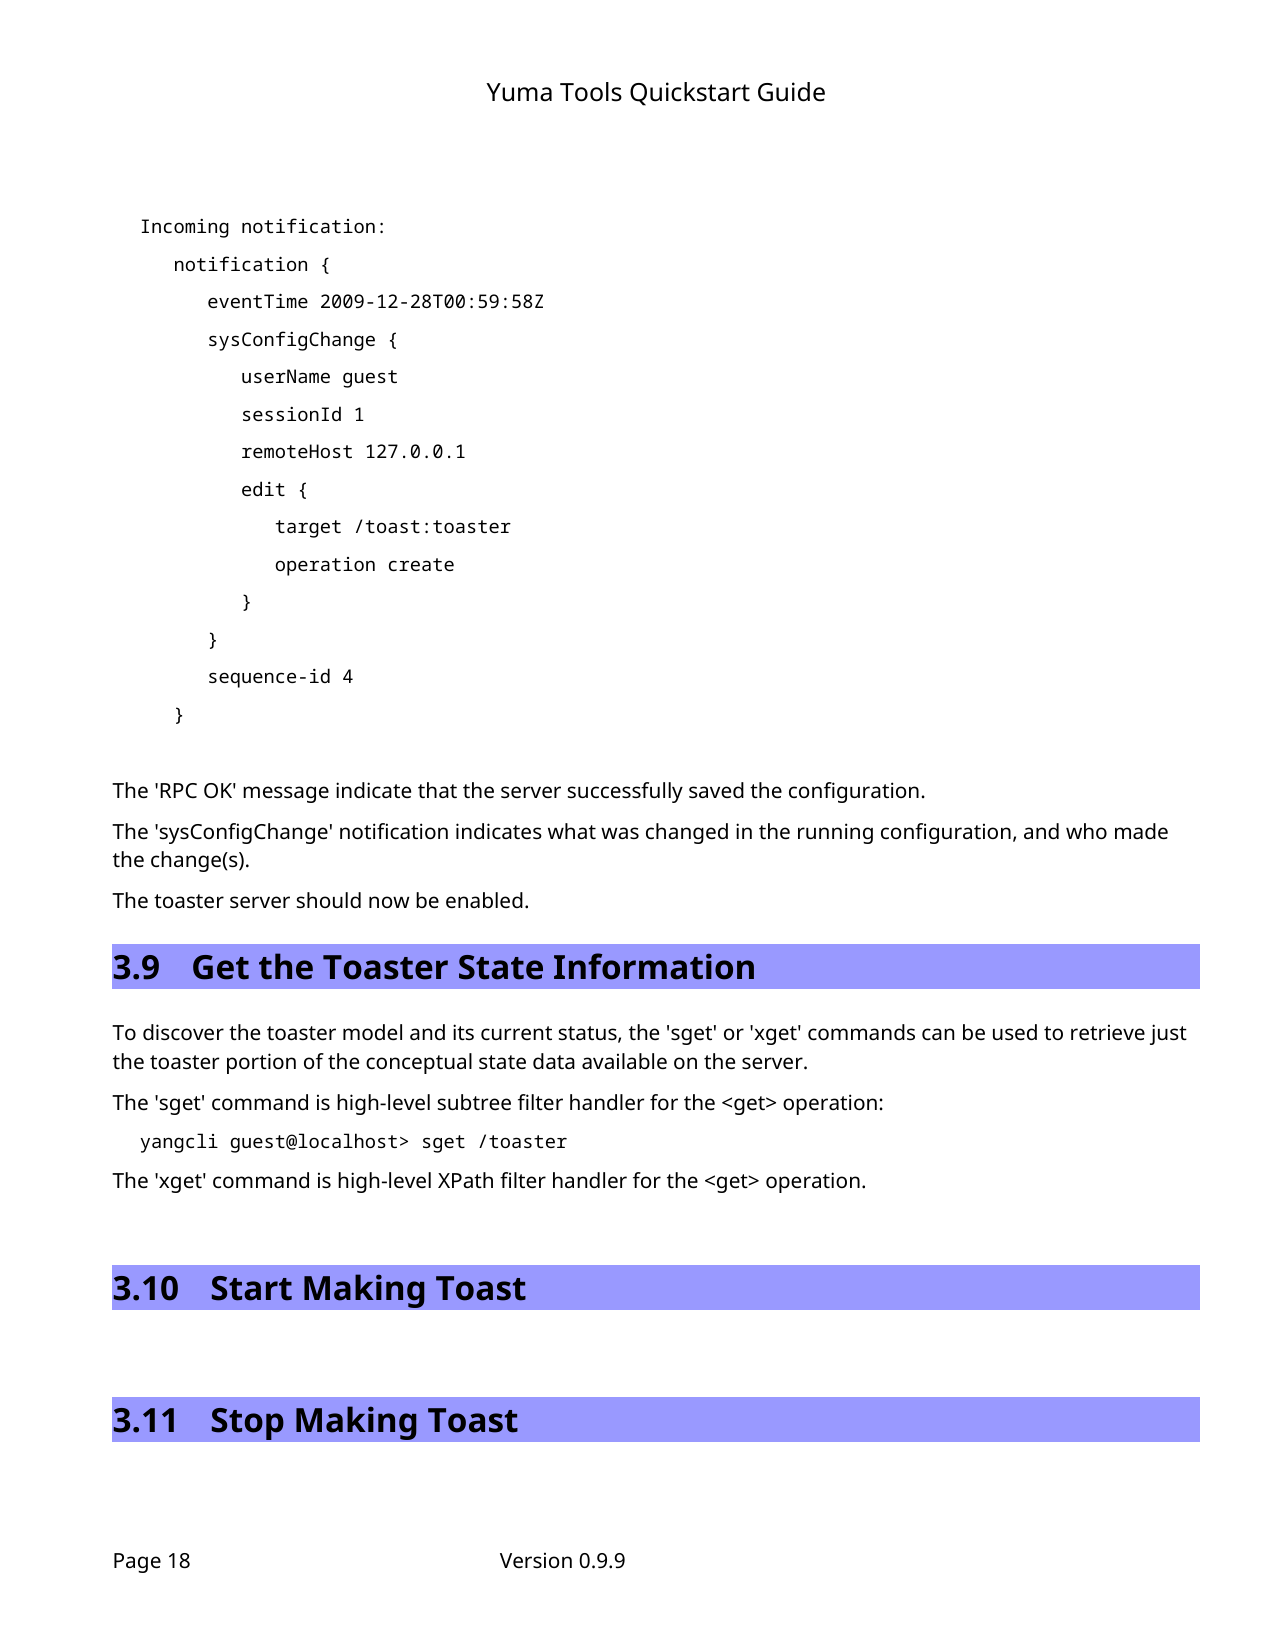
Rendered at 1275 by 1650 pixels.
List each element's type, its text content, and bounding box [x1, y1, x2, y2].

text The toaster server should now be enabled. [112, 886, 1200, 915]
text operation create [139, 551, 1200, 577]
text sysConfigChange { [139, 326, 1200, 352]
text } [139, 626, 1200, 652]
subtitle Start Making Toast [112, 1265, 1200, 1310]
subtitle Stop Making Toast [112, 1397, 1200, 1442]
text target /toast:toaster [139, 513, 1200, 539]
text yangcli guest@localhost> sget /toaster [139, 1129, 1200, 1154]
text userName guest [139, 363, 1200, 389]
text Incoming notification: [139, 213, 1200, 239]
text sessionId 1 [139, 401, 1200, 427]
text remoteHost 127.0.0.1 [139, 438, 1200, 464]
text edit { [139, 476, 1200, 502]
text sequence-id 4 [139, 663, 1200, 689]
text To discover the toaster model and its current status, the 'sget' or 'xget' commands can be used to retrieve just the toaster portion of the conceptual state data available on the server. [112, 1018, 1200, 1075]
text } [139, 588, 1200, 614]
text The 'sysConfigChange' notification indicates what was changed in the running configuration, and who made the change(s). [112, 817, 1200, 874]
text eventTime 2009-12-28T00:59:58Z [139, 288, 1200, 314]
text notification { [139, 251, 1200, 277]
text The 'xget' command is high-level XPath filter handler for the <get> operation. [112, 1166, 1200, 1195]
text The 'sget' command is high-level subtree filter handler for the <get> operation: [112, 1088, 1200, 1116]
text } [139, 701, 1200, 727]
subtitle Get the Toaster State Information [112, 944, 1200, 989]
text The 'RPC OK' message indicate that the server successfully saved the configuration. [112, 776, 1200, 804]
